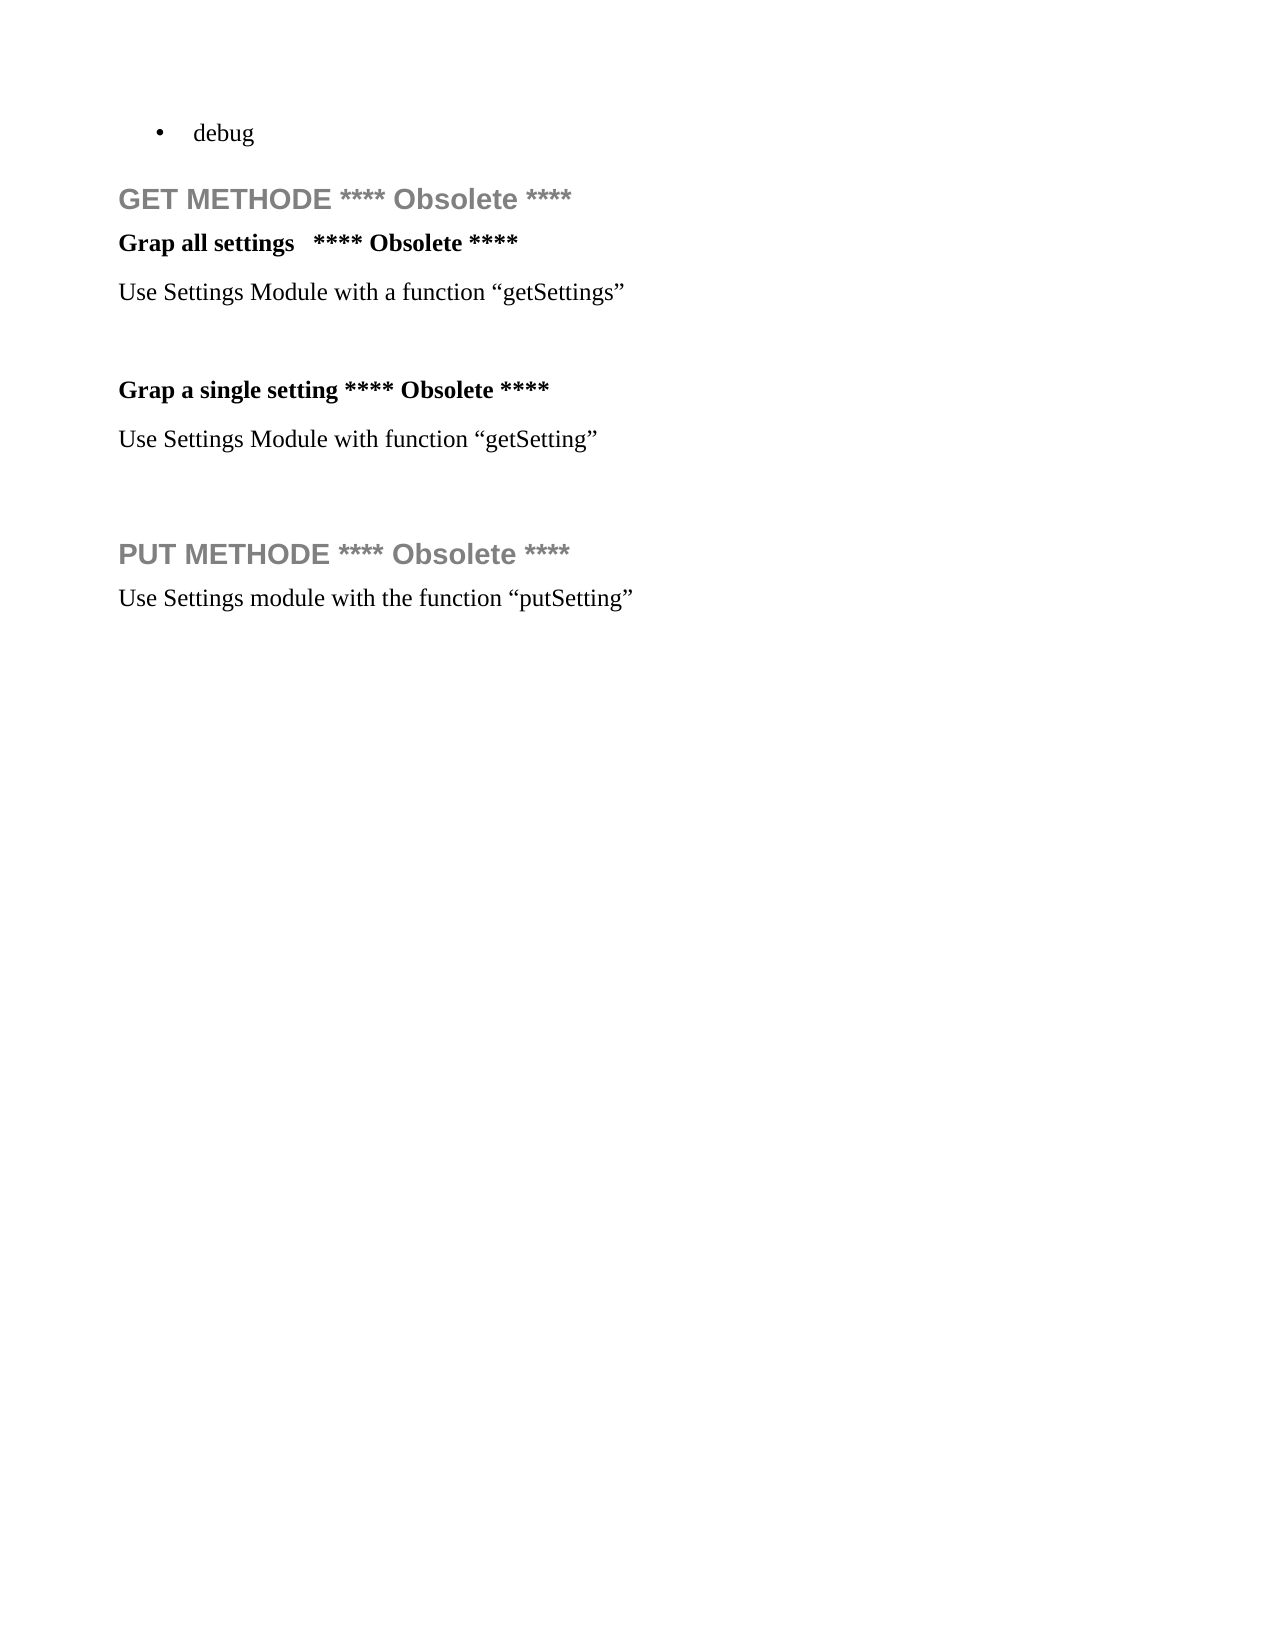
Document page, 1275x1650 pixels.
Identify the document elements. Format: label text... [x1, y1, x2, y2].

text Use Settings module with the function “putSetting” [118, 583, 1157, 612]
list debug [156, 118, 1157, 147]
text Use Settings Module with a function “getSettings” [118, 277, 1157, 306]
text Use Settings Module with function “getSetting” [118, 424, 1157, 453]
text Grap a single setting **** Obsolete **** [118, 375, 1157, 404]
text Grap all settings **** Obsolete **** [118, 228, 1157, 257]
subtitle PUT METHODE **** Obsolete **** [118, 537, 1157, 570]
subtitle GET METHODE **** Obsolete **** [118, 182, 1157, 215]
